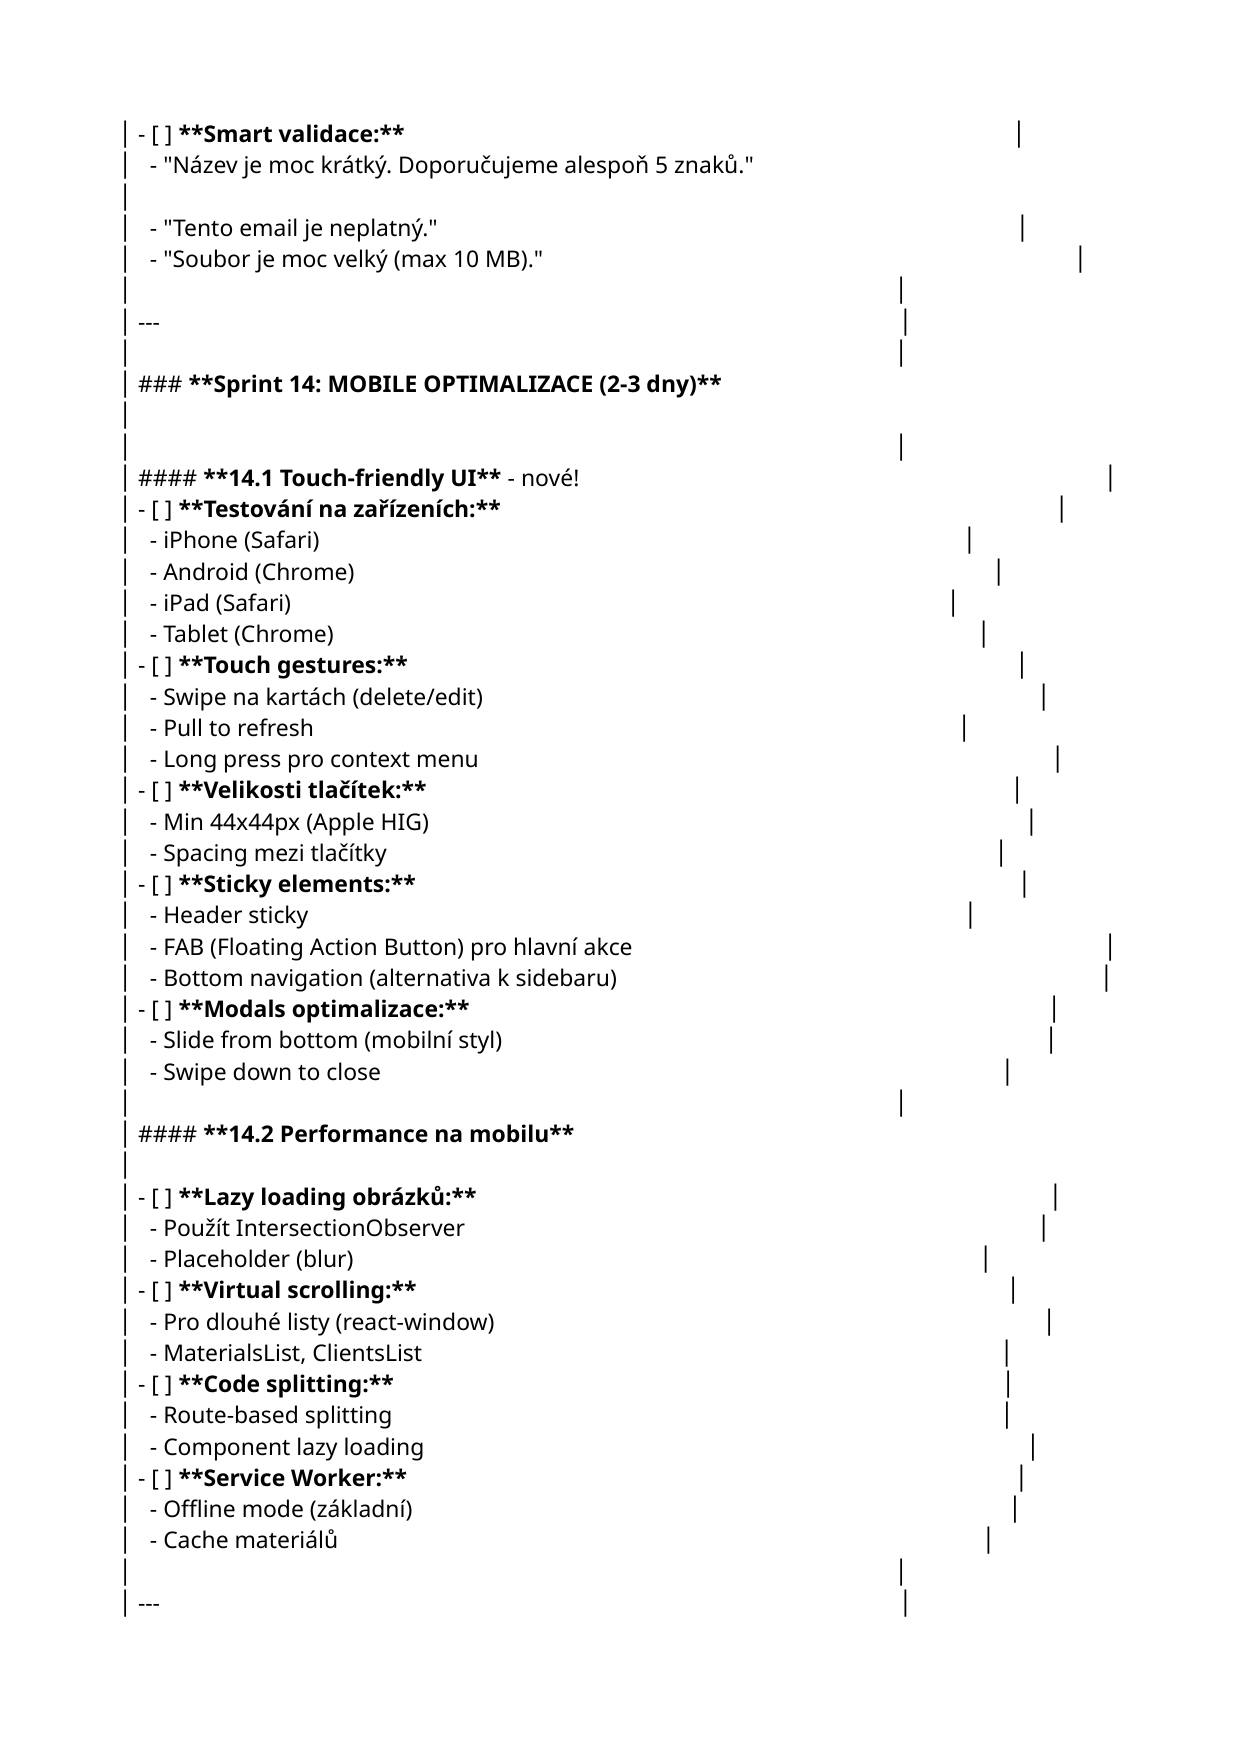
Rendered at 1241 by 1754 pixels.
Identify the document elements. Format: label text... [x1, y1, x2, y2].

text │ - Placeholder (blur) │ [118, 1243, 1122, 1274]
text │ - Bottom navigation (alternativa k sidebaru) │ [118, 962, 1122, 993]
text │ - Component lazy loading │ [118, 1431, 1122, 1462]
text │ - [ ] **Modals optimalizace:** │ [118, 993, 1122, 1024]
text │ - [ ] **Lazy loading obrázků:** │ [118, 1181, 1122, 1212]
text │ - Spacing mezi tlačítky │ [118, 837, 1122, 868]
text │ - iPad (Safari) │ [118, 587, 1122, 618]
text │ - "Tento email je neplatný." │ [118, 212, 1122, 243]
text │ #### **14.2 Performance na mobilu** │ [118, 1118, 1122, 1181]
text │ - FAB (Floating Action Button) pro hlavní akce │ [118, 931, 1122, 962]
text │ - [ ] **Smart validace:** │ [118, 118, 1122, 149]
text │ - [ ] **Service Worker:** │ [118, 1462, 1122, 1493]
text │ #### **14.1 Touch-friendly UI** - nové! │ [118, 462, 1122, 493]
text │ - Min 44x44px (Apple HIG) │ [118, 806, 1122, 837]
text │ - [ ] **Sticky elements:** │ [118, 868, 1122, 899]
text │ - Cache materiálů │ [118, 1524, 1122, 1556]
text │ - Pro dlouhé listy (react-window) │ [118, 1306, 1122, 1337]
text │ - [ ] **Virtual scrolling:** │ [118, 1274, 1122, 1306]
text │ - Swipe down to close │ [118, 1056, 1122, 1087]
text │ ### **Sprint 14: MOBILE OPTIMALIZACE (2-3 dny)** │ [118, 368, 1122, 431]
text │ - Header sticky │ [118, 899, 1122, 931]
text │ --- │ [118, 1587, 1122, 1618]
text │ - iPhone (Safari) │ [118, 524, 1122, 556]
text │ - Android (Chrome) │ [118, 556, 1122, 587]
text │ - Pull to refresh │ [118, 712, 1122, 743]
text │ │ [118, 337, 1122, 368]
text │ - Long press pro context menu │ [118, 743, 1122, 774]
text │ - "Soubor je moc velký (max 10 MB)." │ [118, 243, 1122, 274]
text │ --- │ [118, 306, 1122, 337]
text │ - Offline mode (základní) │ [118, 1493, 1122, 1524]
text │ - [ ] **Code splitting:** │ [118, 1368, 1122, 1399]
text │ │ [118, 1087, 1122, 1118]
text │ - [ ] **Touch gestures:** │ [118, 649, 1122, 681]
text │ - [ ] **Testování na zařízeních:** │ [118, 493, 1122, 524]
text │ - Slide from bottom (mobilní styl) │ [118, 1024, 1122, 1056]
text │ │ [118, 274, 1122, 306]
text │ - Použít IntersectionObserver │ [118, 1212, 1122, 1243]
text │ - Tablet (Chrome) │ [118, 618, 1122, 649]
text │ │ [118, 1556, 1122, 1587]
text │ - MaterialsList, ClientsList │ [118, 1337, 1122, 1368]
text │ - "Název je moc krátký. Doporučujeme alespoň 5 znaků." │ [118, 149, 1122, 212]
text │ - Swipe na kartách (delete/edit) │ [118, 681, 1122, 712]
text │ │ [118, 431, 1122, 462]
text │ - Route-based splitting │ [118, 1399, 1122, 1431]
text │ - [ ] **Velikosti tlačítek:** │ [118, 774, 1122, 806]
